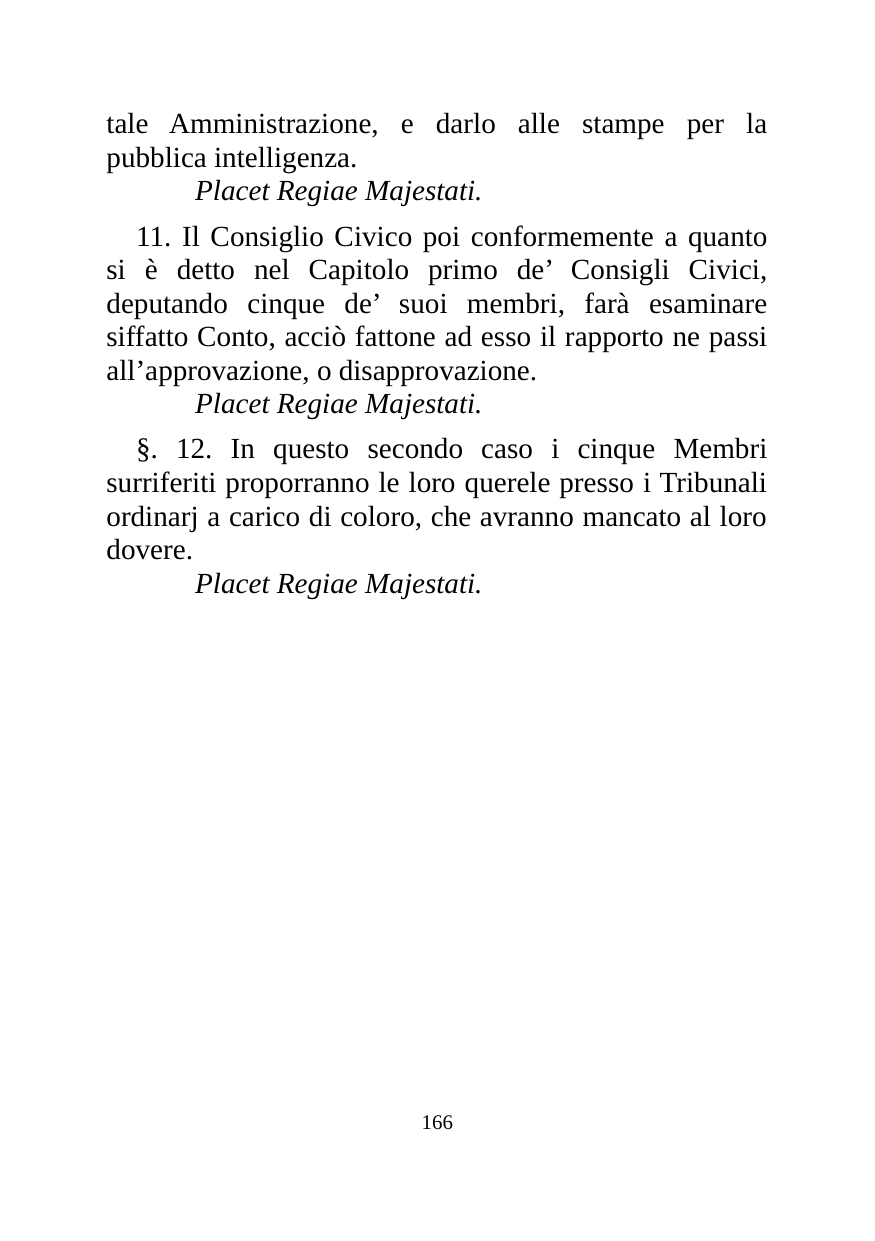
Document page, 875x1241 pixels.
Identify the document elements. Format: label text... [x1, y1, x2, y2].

text §. 12. In questo secondo caso i cinque Membri surriferiti proporranno le loro querele presso i Tribunali ordinarj a carico di coloro, che avranno mancato al loro dovere. [106, 432, 768, 566]
text tale Amministrazione, e darlo alle stampe per la pubblica intelligenza. [106, 106, 768, 173]
text 11. Il Consiglio Civico poi conformemente a quanto si è detto nel Capitolo primo de’ Consigli Civici, deputando cinque de’ suoi membri, farà esaminare siffatto Conto, acciò fattone ad esso il rapporto ne passi all’approvazione, o disapprovazione. [106, 219, 768, 386]
text Placet Regiae Majestati. [195, 566, 768, 599]
text Placet Regiae Majestati. [195, 173, 768, 207]
text Placet Regiae Majestati. [195, 386, 768, 420]
